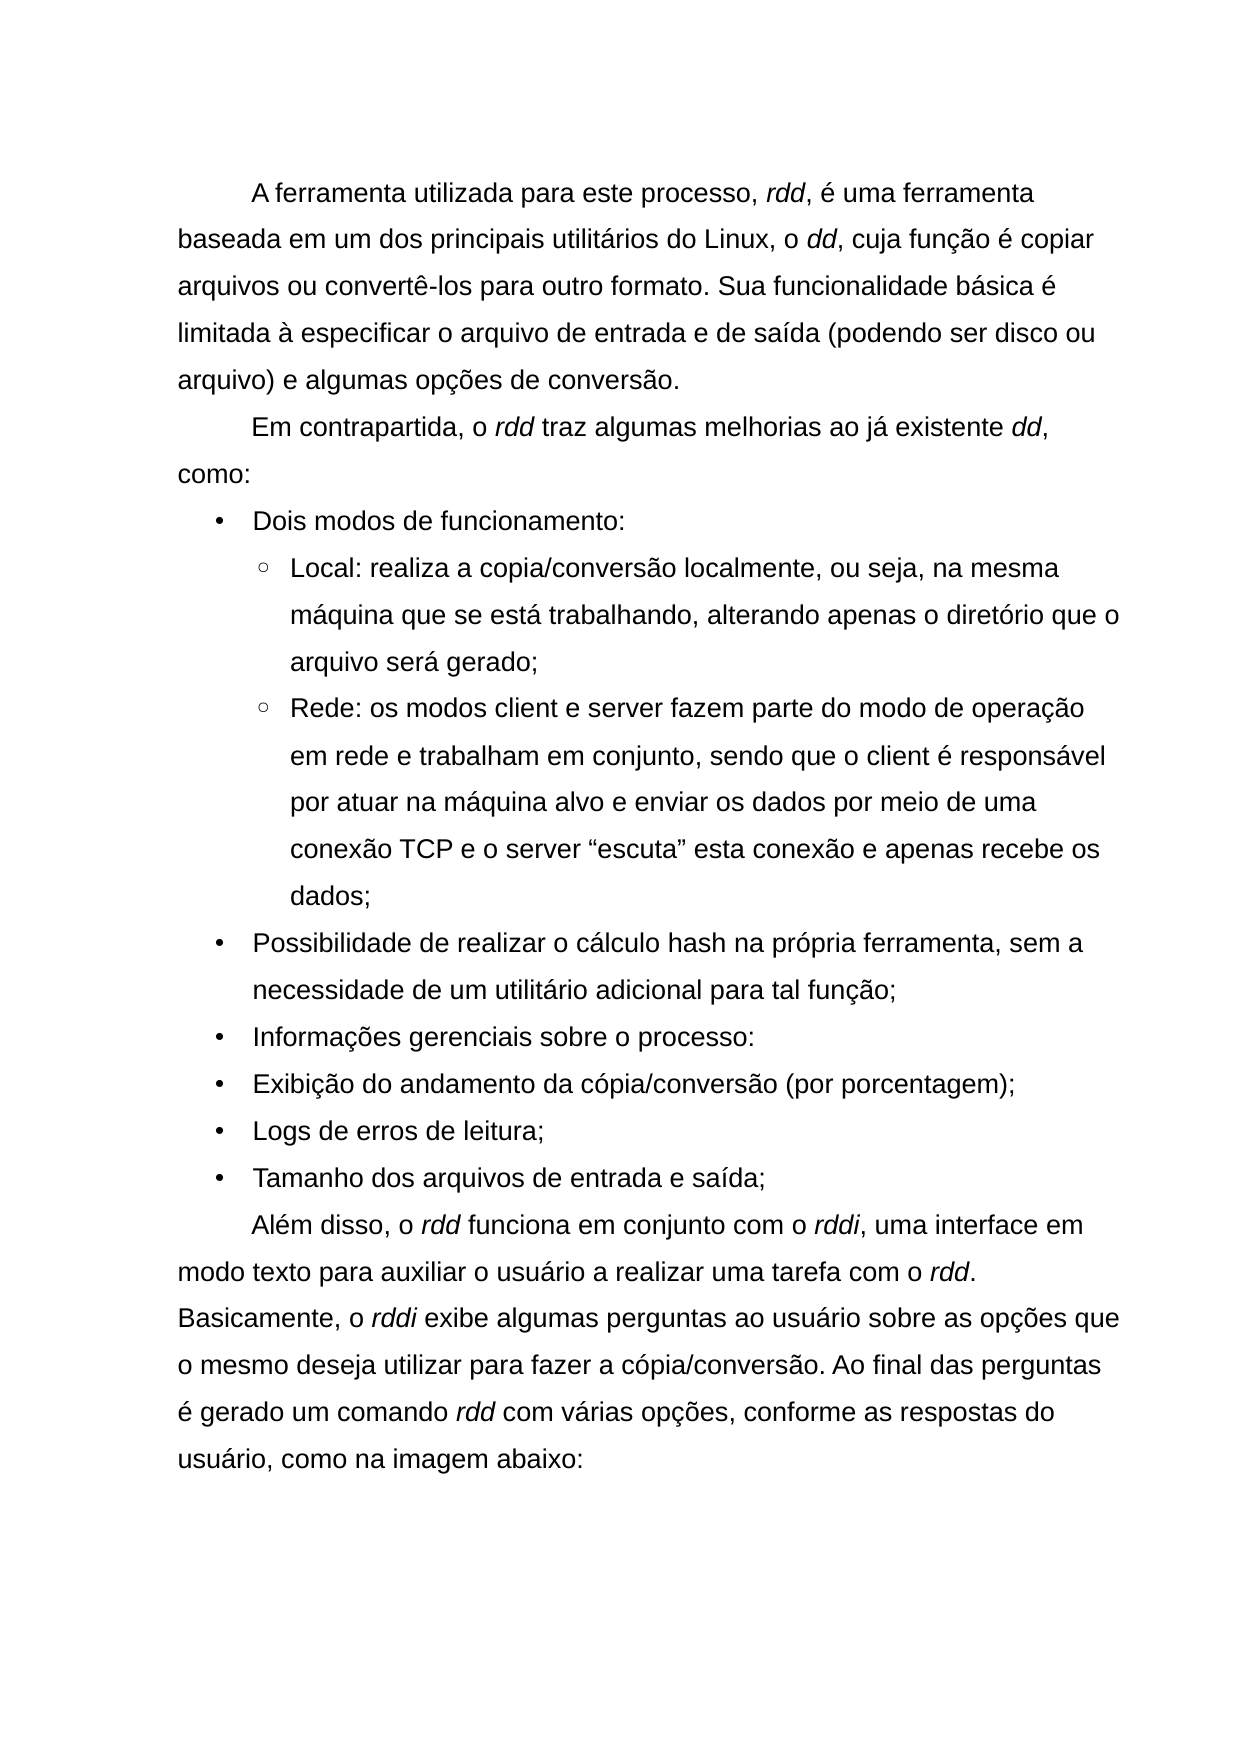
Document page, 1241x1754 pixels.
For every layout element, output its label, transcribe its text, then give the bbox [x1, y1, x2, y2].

list Rede: os modos client e server fazem parte do modo de operação em rede e trabalham em conjunto, sendo que o client é responsável por atuar na máquina alvo e enviar os dados por meio de uma conexão TCP e o server “escuta” esta conexão e apenas recebe os dados; [252, 692, 1122, 911]
text Em contrapartida, o rdd traz algumas melhorias ao já existente dd, como: [177, 411, 1122, 489]
list Tamanho dos arquivos de entrada e saída; [215, 1162, 1122, 1193]
text A ferramenta utilizada para este processo, rdd, é uma ferramenta baseada em um dos principais utilitários do Linux, o dd, cuja função é copiar arquivos ou convertê-los para outro formato. Sua funcionalidade básica é limitada à especificar o arquivo de entrada e de saída (podendo ser disco ou arquivo) e algumas opções de conversão. [177, 177, 1122, 395]
list Possibilidade de realizar o cálculo hash na própria ferramenta, sem a necessidade de um utilitário adicional para tal função; [215, 927, 1122, 1005]
list Logs de erros de leitura; [215, 1115, 1122, 1146]
list Dois modos de funcionamento: [215, 505, 1122, 536]
list Exibição do andamento da cópia/conversão (por porcentagem); [215, 1068, 1122, 1099]
list Local: realiza a copia/conversão localmente, ou seja, na mesma máquina que se está trabalhando, alterando apenas o diretório que o arquivo será gerado; [252, 552, 1122, 677]
text Além disso, o rdd funciona em conjunto com o rddi, uma interface em modo texto para auxiliar o usuário a realizar uma tarefa com o rdd. Basicamente, o rddi exibe algumas perguntas ao usuário sobre as opções que o mesmo deseja utilizar para fazer a cópia/conversão. Ao final das perguntas é gerado um comando rdd com várias opções, conforme as respostas do usuário, como na imagem abaixo: [177, 1209, 1122, 1474]
list Informações gerenciais sobre o processo: [215, 1021, 1122, 1052]
